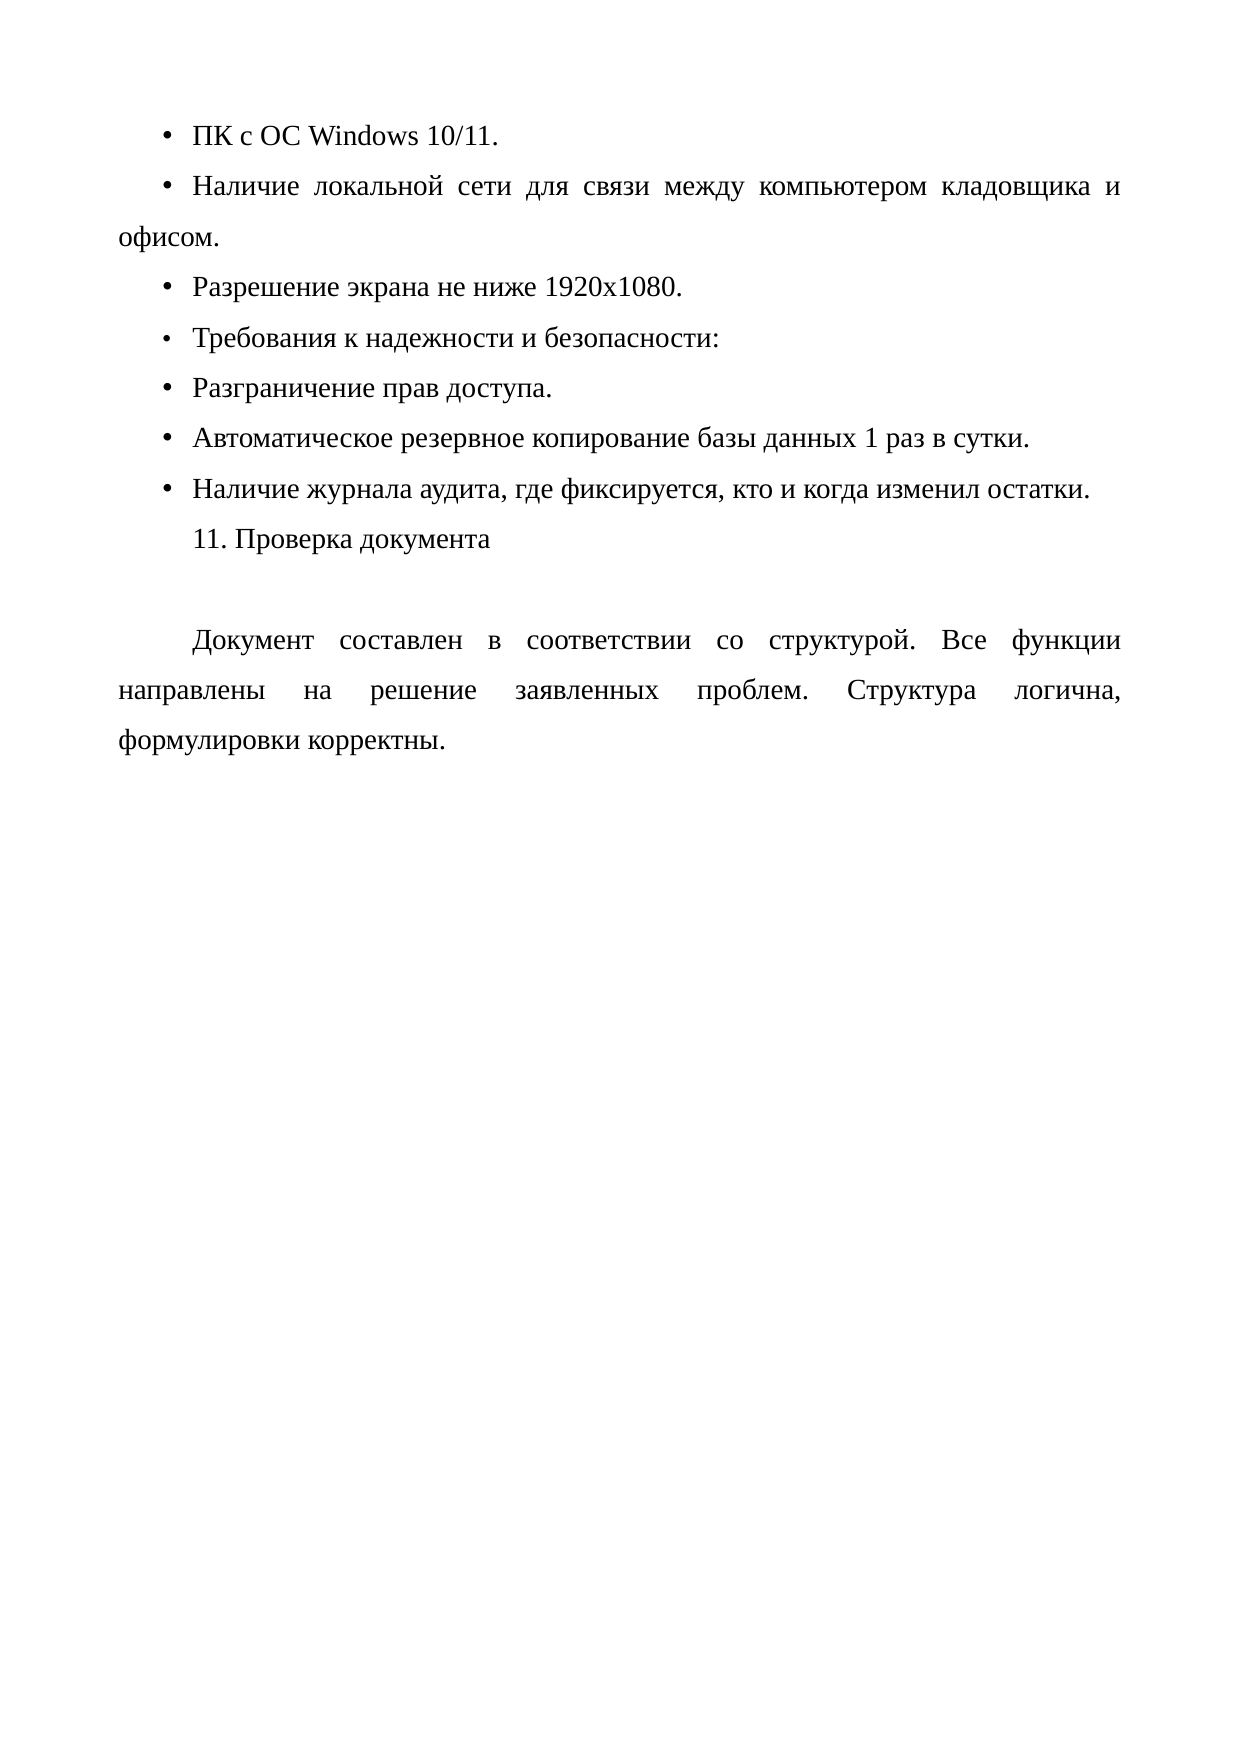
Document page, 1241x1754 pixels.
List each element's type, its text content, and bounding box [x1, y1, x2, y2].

list Наличие локальной сети для связи между компьютером кладовщика и офисом. [118, 168, 1122, 252]
text 11. Проверка документа [118, 521, 1122, 555]
list Наличие журнала аудита, где фиксируется, кто и когда изменил остатки. [118, 471, 1122, 504]
list Разграничение прав доступа. [118, 370, 1122, 404]
list Требования к надежности и безопасности: [118, 320, 1122, 353]
list Автоматическое резервное копирование базы данных 1 раз в сутки. [118, 420, 1122, 454]
list ПК с ОС Windows 10/11. [118, 118, 1122, 152]
list Разрешение экрана не ниже 1920x1080. [118, 269, 1122, 303]
text Документ составлен в соответствии со структурой. Все функции направлены на решение заявленных проблем. Структура логична, формулировки корректны. [118, 572, 1122, 756]
